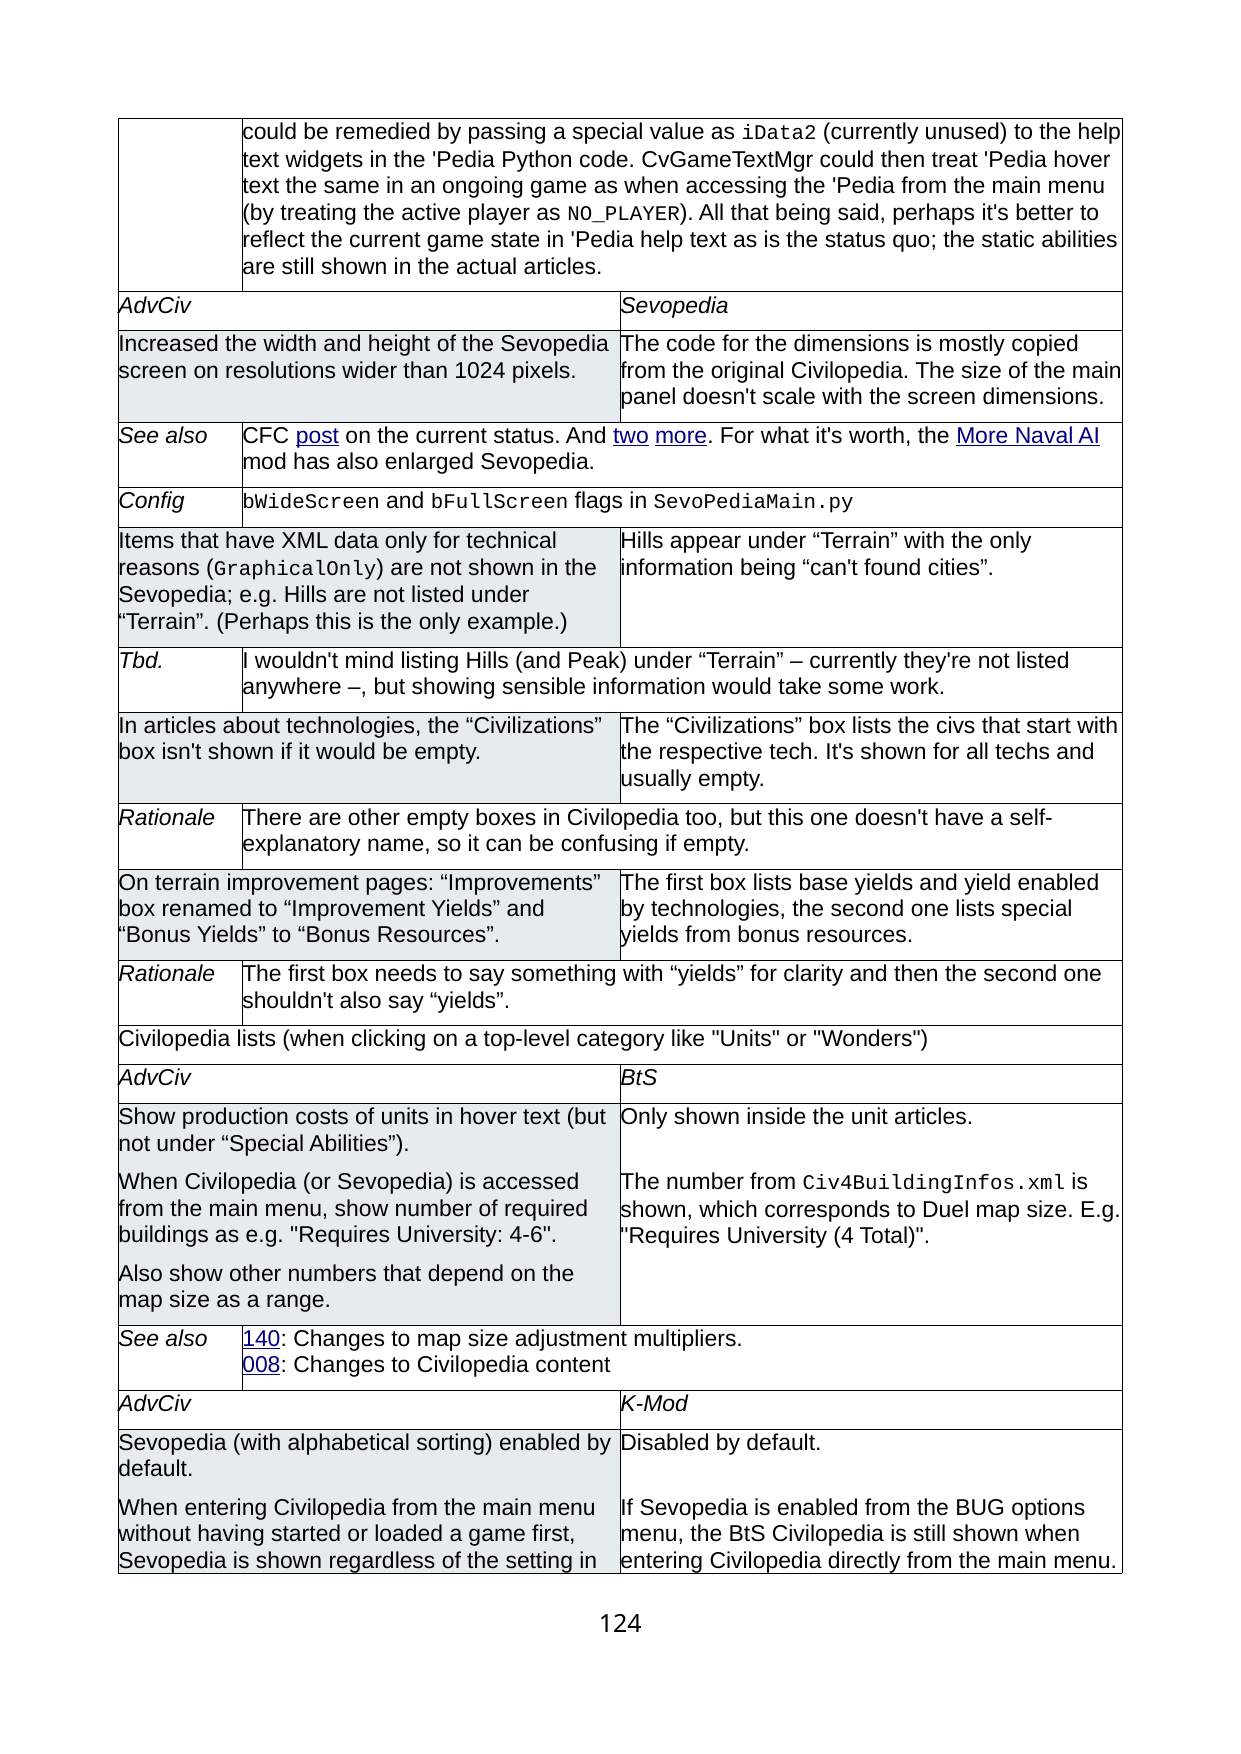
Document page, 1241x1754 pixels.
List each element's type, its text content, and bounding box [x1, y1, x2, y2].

table_cell Increased the width and height of the Sevopedia screen on resolutions wider than 1024 pixels. [119, 331, 620, 422]
table_cell Tbd. [119, 648, 242, 712]
table_cell On terrain improvement pages: “Improvements” box renamed to “Improvement Yields” and “Bonus Yields” to “Bonus Resources”. [119, 870, 620, 960]
table_cell Civilopedia lists (when clicking on a top-level category like "Units" or "Wonders") [119, 1026, 1122, 1064]
table_cell In articles about technologies, the “Civilizations” box isn't shown if it would be empty. [119, 713, 620, 803]
table_cell I wouldn't mind listing Hills (and Peak) under “Terrain” – currently they're not listed anywhere –, but showing sensible information would take some work. [243, 648, 1122, 712]
table_cell AdvCiv [119, 1065, 620, 1103]
table_cell The code for the dimensions is mostly copied from the original Civilopedia. The size of the main panel doesn't scale with the screen dimensions. [621, 331, 1122, 422]
table_cell Only shown inside the unit articles. The number from Civ4BuildingInfos.xml is shown, which corresponds to Duel map size. E.g. "Requires University (4 Total)". [621, 1104, 1122, 1325]
table_cell bWideScreen and bFullScreen flags in SevoPediaMain.py [243, 488, 1122, 527]
table_cell Hills appear under “Terrain” with the only information being “can't found cities”. [621, 528, 1122, 647]
table_cell Sevopedia (with alphabetical sorting) enabled by default. When entering Civilopedia from the main menu without having started or loaded a game first, Sevopedia is shown regardless of the setting in [119, 1430, 620, 1573]
table_cell Rationale [119, 804, 242, 868]
table_cell The first box needs to say something with “yields” for clarity and then the second one shouldn't also say “yields”. [243, 961, 1122, 1025]
table_cell See also [119, 1326, 242, 1390]
table_cell 140: Changes to map size adjustment multipliers. 008: Changes to Civilopedia content [243, 1326, 1122, 1390]
table_cell See also [119, 423, 242, 487]
table_cell [119, 119, 242, 291]
table_cell Rationale [119, 961, 242, 1025]
table_cell The first box lists base yields and yield enabled by technologies, the second one lists special yields from bonus resources. [621, 870, 1122, 960]
table_cell The “Civilizations” box lists the civs that start with the respective tech. It's shown for all techs and usually empty. [621, 713, 1122, 803]
table_cell Sevopedia [621, 292, 1122, 330]
table_cell BtS [621, 1065, 1122, 1103]
table_cell Config [119, 488, 242, 527]
table_cell Items that have XML data only for technical reasons (GraphicalOnly) are not shown in the Sevopedia; e.g. Hills are not listed under “Terrain”. (Perhaps this is the only example.) [119, 528, 620, 647]
table_cell could be remedied by passing a special value as iData2 (currently unused) to the help text widgets in the 'Pedia Python code. CvGameTextMgr could then treat 'Pedia hover text the same in an ongoing game as when accessing the 'Pedia from the main menu (by treating the active player as NO_PLAYER). All that being said, perhaps it's better to reflect the current game state in 'Pedia help text as is the status quo; the static abilities are still shown in the actual articles. [243, 119, 1122, 291]
table_cell K-Mod [621, 1391, 1122, 1429]
table_cell Show production costs of units in hover text (but not under “Special Abilities”). When Civilopedia (or Sevopedia) is accessed from the main menu, show number of required buildings as e.g. "Requires University: 4-6". Also show other numbers that depend on the map size as a range. [119, 1104, 620, 1325]
table_cell There are other empty boxes in Civilopedia too, but this one doesn't have a self-explanatory name, so it can be confusing if empty. [243, 804, 1122, 868]
table_cell Disabled by default. If Sevopedia is enabled from the BUG options menu, the BtS Civilopedia is still shown when entering Civilopedia directly from the main menu. [621, 1430, 1122, 1573]
table_cell CFC post on the current status. And two more. For what it's worth, the More Naval AI mod has also enlarged Sevopedia. [243, 423, 1122, 487]
table_cell AdvCiv [119, 1391, 620, 1429]
table_cell AdvCiv [119, 292, 620, 330]
